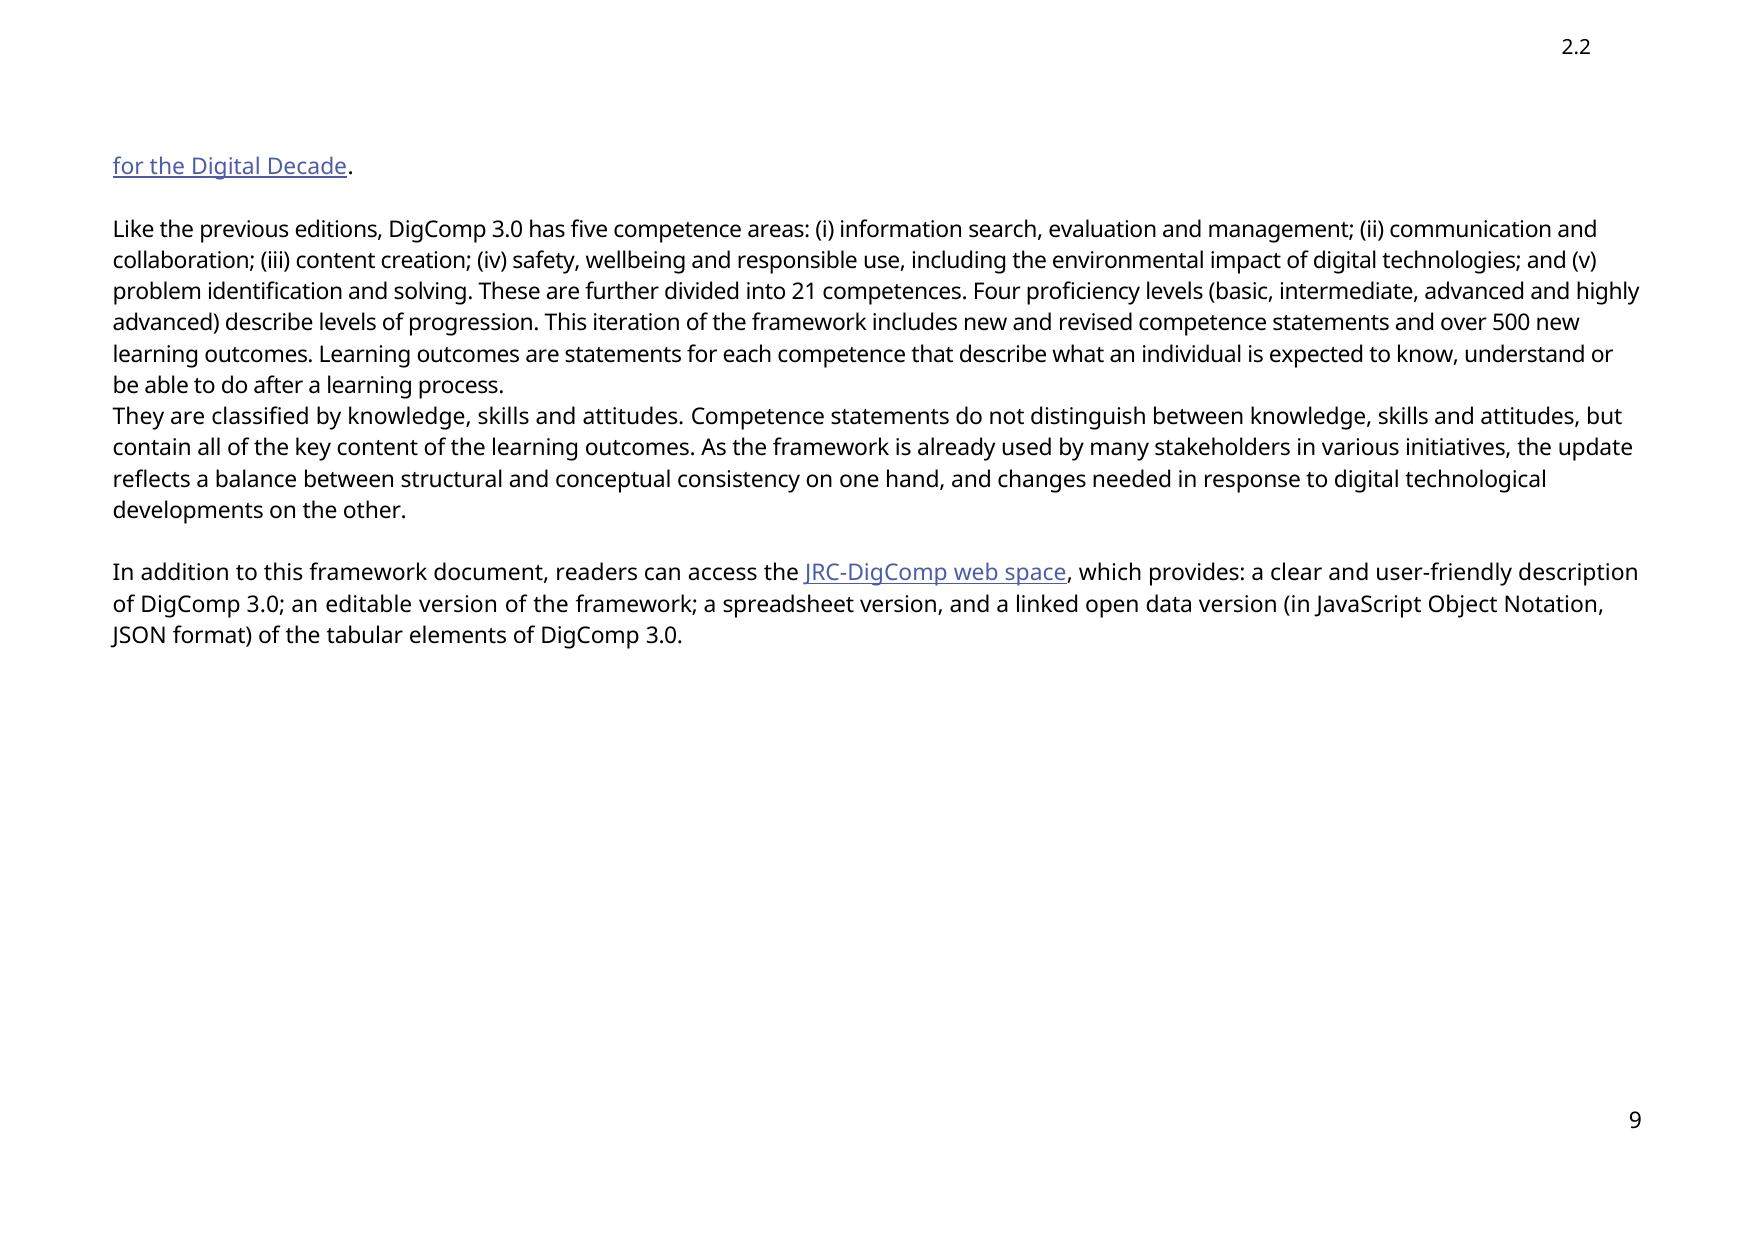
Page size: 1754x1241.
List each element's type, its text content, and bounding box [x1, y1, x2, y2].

text In addition to this framework document, readers can access the JRC-DigComp web space, which provides: a clear and user-friendly description of DigComp 3.0; an editable version of the framework; a spreadsheet version, and a linked open data version (in JavaScript Object Notation, JSON format) of the tabular elements of DigComp 3.0. [112, 556, 1641, 650]
text Like the previous editions, DigComp 3.0 has five competence areas: (i) information search, evaluation and management; (ii) communication and collaboration; (iii) content creation; (iv) safety, wellbeing and responsible use, including the environmental impact of digital technologies; and (v) problem identification and solving. These are further divided into 21 competences. Four proficiency levels (basic, intermediate, advanced and highly advanced) describe levels of progression. This iteration of the framework includes new and revised competence statements and over 500 new learning outcomes. Learning outcomes are statements for each competence that describe what an individual is expected to know, understand or be able to do after a learning process. [112, 212, 1641, 400]
text for the Digital Decade. [112, 150, 1641, 181]
text They are classified by knowledge, skills and attitudes. Competence statements do not distinguish between knowledge, skills and attitudes, but contain all of the key content of the learning outcomes. As the framework is already used by many stakeholders in various initiatives, the update reflects a balance between structural and conceptual consistency on one hand, and changes needed in response to digital technological developments on the other. [112, 400, 1641, 525]
